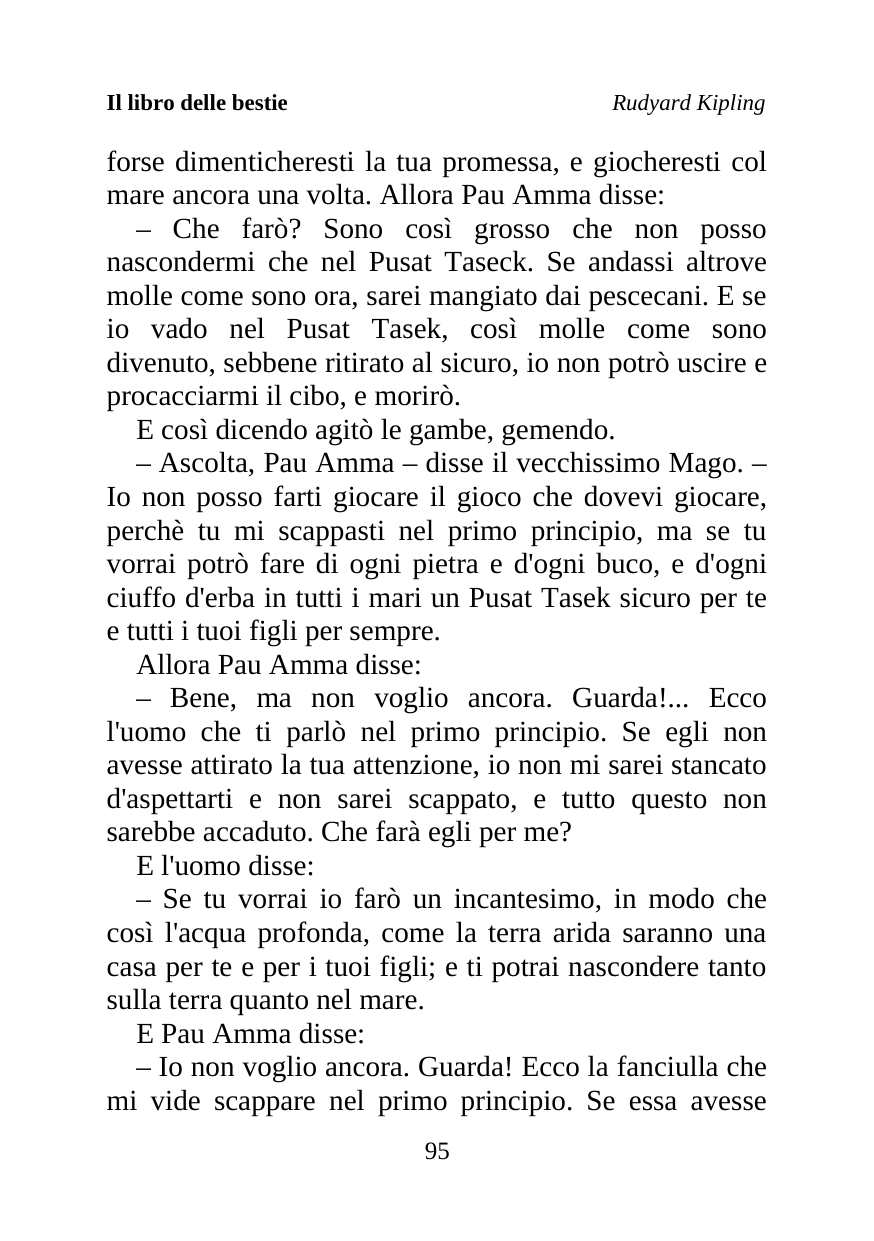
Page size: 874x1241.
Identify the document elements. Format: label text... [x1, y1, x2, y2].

text – Ascolta, Pau Amma – disse il vecchissimo Mago. – Io non posso farti giocare il gioco che dovevi giocare, perchè tu mi scappasti nel primo principio, ma se tu vorrai potrò fare di ogni pietra e d'ogni buco, e d'ogni ciuffo d'erba in tutti i mari un Pusat Tasek sicuro per te e tutti i tuoi figli per sempre. [106, 446, 768, 647]
text – Io non voglio ancora. Guarda! Ecco la fanciulla che mi vide scappare nel primo principio. Se essa avesse [106, 1049, 768, 1116]
text – Se tu vorrai io farò un incantesimo, in modo che così l'acqua profonda, come la terra arida saranno una casa per te e per i tuoi figli; e ti potrai nascondere tanto sulla terra quanto nel mare. [106, 882, 768, 1016]
text forse dimenticheresti la tua promessa, e giocheresti col mare ancora una volta. Allora Pau Amma disse: [106, 144, 768, 211]
text E Pau Amma disse: [106, 1016, 768, 1049]
text – Che farò? Sono così grosso che non posso nascondermi che nel Pusat Taseck. Se andassi altrove molle come sono ora, sarei mangiato dai pescecani. E se io vado nel Pusat Tasek, così molle come sono divenuto, sebbene ritirato al sicuro, io non potrò uscire e procacciarmi il cibo, e morirò. [106, 211, 768, 412]
text – Bene, ma non voglio ancora. Guarda!... Ecco l'uomo che ti parlò nel primo principio. Se egli non avesse attirato la tua attenzione, io non mi sarei stancato d'aspettarti e non sarei scappato, e tutto questo non sarebbe accaduto. Che farà egli per me? [106, 680, 768, 848]
text Allora Pau Amma disse: [106, 647, 768, 680]
text E l'uomo disse: [106, 848, 768, 882]
text E così dicendo agitò le gambe, gemendo. [106, 412, 768, 446]
